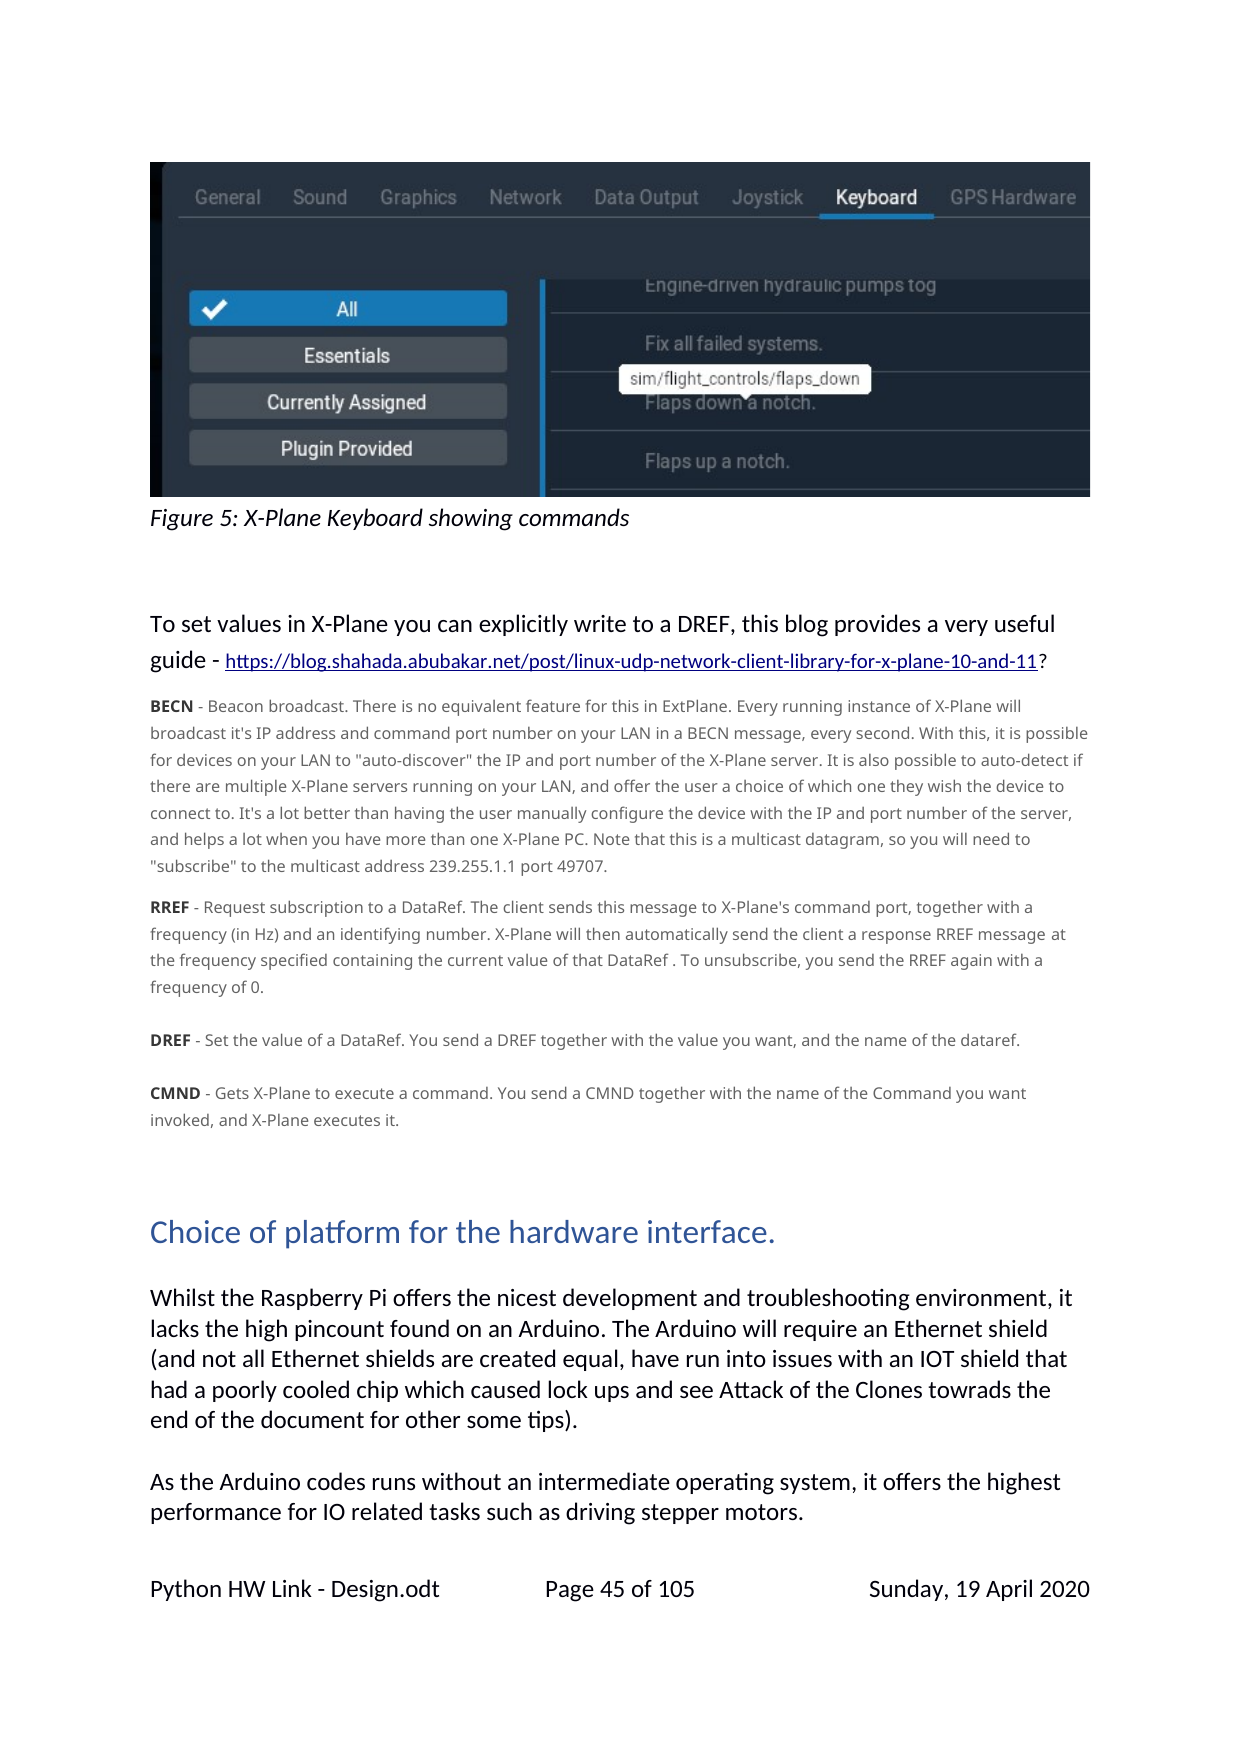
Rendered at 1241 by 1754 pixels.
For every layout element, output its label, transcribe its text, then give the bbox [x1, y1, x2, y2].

text To set values in X-Plane you can explicitly write to a DREF, this blog provides a very useful guide - https://blog.shahada.abubakar.net/post/linux-udp-network-client-library-for-x-plane-10-and-11? [150, 608, 1090, 675]
text RREF - Request subscription to a DataRef. The client sends this message to X-Plane's command port, together with a frequency (in Hz) and an identifying number. X-Plane will then automatically send the client a response RREF message at the frequency specified containing the current value of that DataRef . To unsubscribe, you send the RREF again with a frequency of 0. [150, 896, 1090, 998]
text DREF - Set the value of a DataRef. You send a DREF together with the value you want, and the name of the dataref. [150, 1029, 1090, 1051]
subtitle Choice of platform for the hardware interface. [150, 1211, 1090, 1252]
picture [150, 162, 1091, 497]
text As the Arduino codes runs without an intermediate operating system, it offers the highest performance for IO related tasks such as driving stepper motors. [150, 1466, 1090, 1527]
text Whilst the Raspberry Pi offers the nicest development and troubleshooting environment, it lacks the high pincount found on an Arduino. The Arduino will require an Ethernet shield (and not all Ethernet shields are created equal, have run into issues with an IOT shield that had a poorly cooled chip which caused lock ups and see Attack of the Clones towrads the end of the document for other some tips). [150, 1282, 1090, 1435]
text BECN - Beacon broadcast. There is no equivalent feature for this in ExtPlane. Every running instance of X-Plane will broadcast it's IP address and command port number on your LAN in a BECN message, every second. With this, it is possible for devices on your LAN to "auto-discover" the IP and port number of the X-Plane server. It is also possible to auto-detect if there are multiple X-Plane servers running on your LAN, and offer the user a choice of which one they wish the device to connect to. It's a lot better than having the user manually configure the device with the IP and port number of the server, and helps a lot when you have more than one X-Plane PC. Note that this is a multicast datagram, so you will need to "subscribe" to the multicast address 239.255.1.1 port 49707. [150, 696, 1090, 877]
text Figure 5: X-Plane Keyboard showing commands [150, 497, 1090, 533]
text CMND - Gets X-Plane to execute a command. You send a CMND together with the name of the Command you want invoked, and X-Plane executes it. [150, 1082, 1090, 1131]
